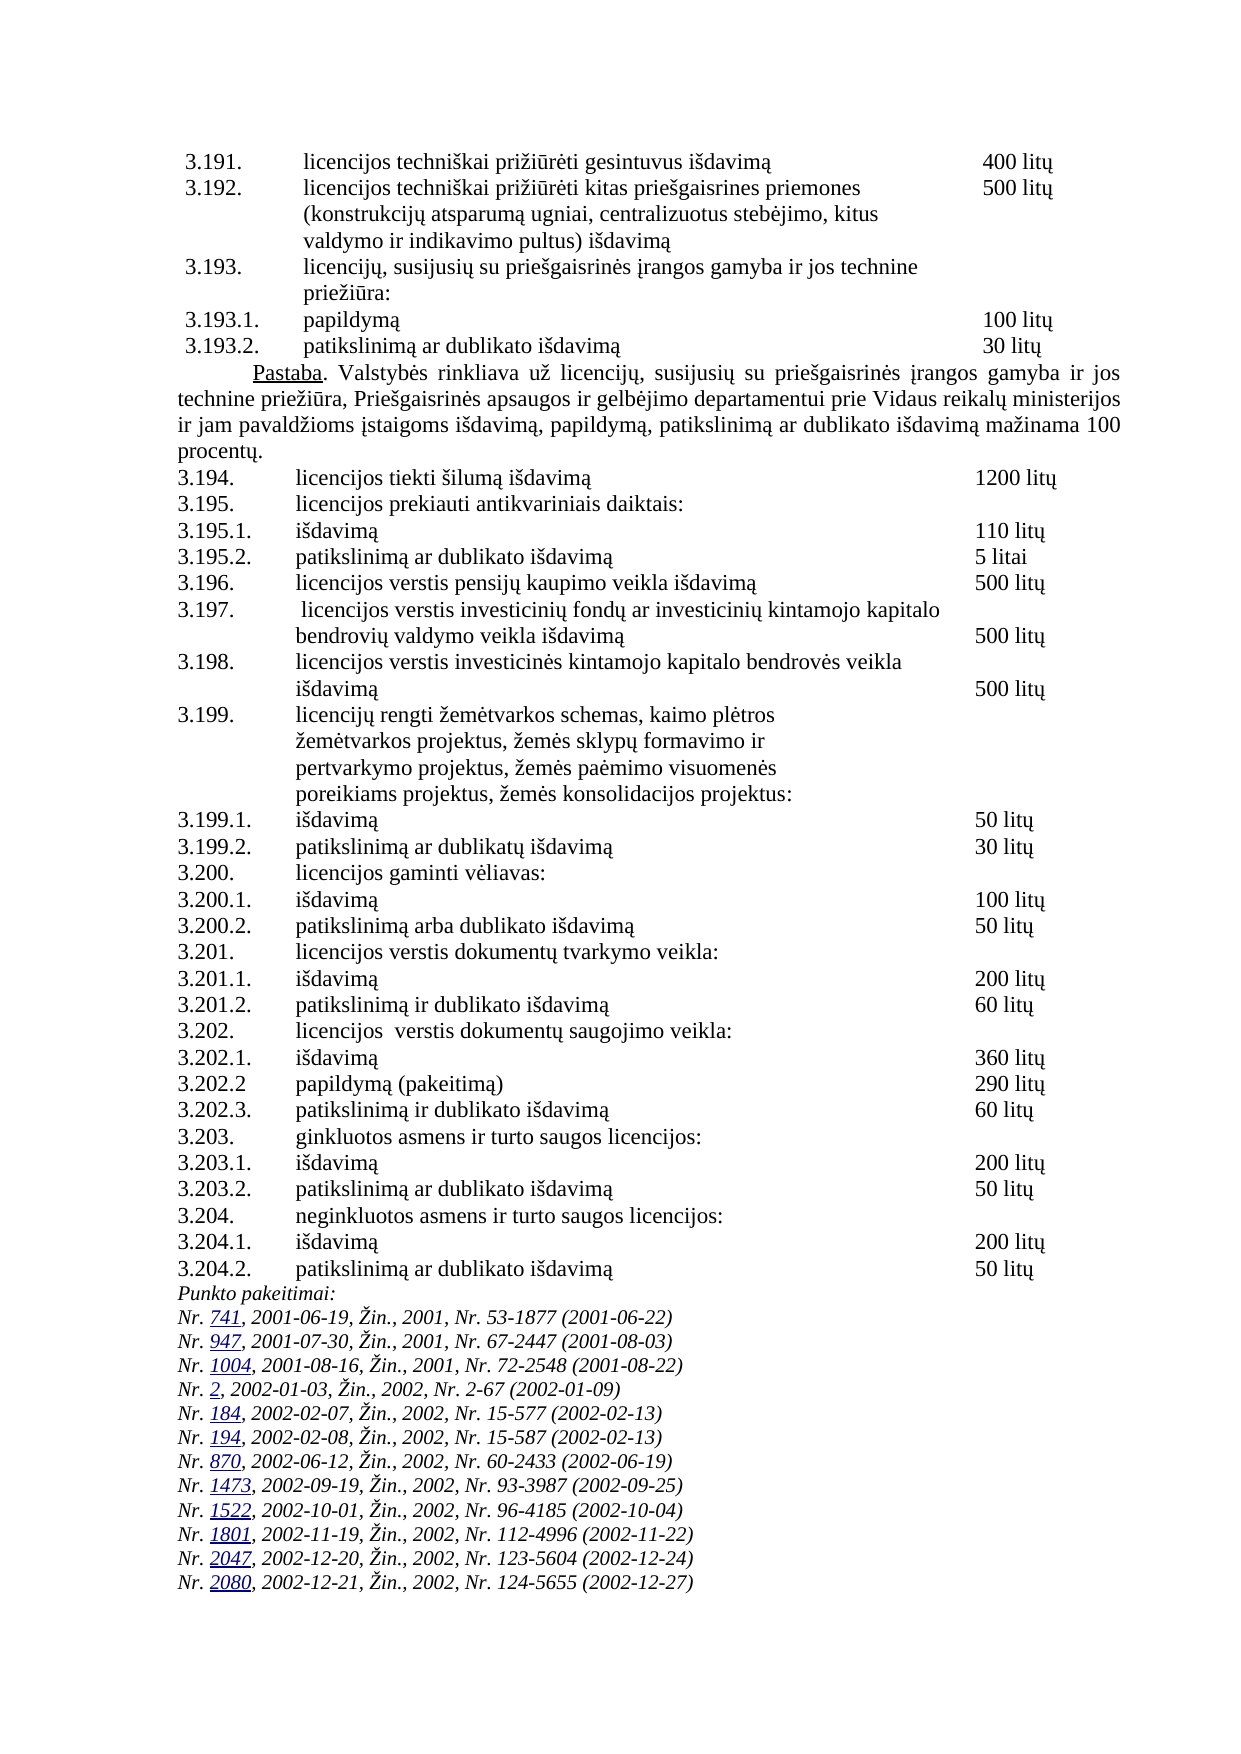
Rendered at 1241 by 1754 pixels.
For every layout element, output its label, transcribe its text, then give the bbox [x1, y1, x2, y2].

text 3.204. neginkluotos asmens ir turto saugos licencijos: [177, 1202, 1122, 1228]
text 3.200.2. patikslinimą arba dublikato išdavimą 50 litų [177, 912, 1122, 938]
table_cell 100 litų [971, 306, 1144, 332]
table_cell licencijos techniškai prižiūrėti gesintuvus išdavimą [292, 148, 971, 174]
table_cell 3.192. [174, 174, 292, 253]
text 3.202.1. išdavimą 360 litų [177, 1044, 1122, 1070]
text 3.203.1. išdavimą 200 litų [177, 1149, 1122, 1176]
text 3.201.1. išdavimą 200 litų [177, 965, 1122, 991]
text 3.202.3. patikslinimą ir dublikato išdavimą 60 litų [177, 1096, 1122, 1123]
text Nr. 2, 2002-01-03, Žin., 2002, Nr. 2-67 (2002-01-09) [177, 1377, 1122, 1401]
table_cell [971, 253, 1144, 306]
text 3.197. licencijos verstis investicinių fondų ar investicinių kintamojo kapitalo [177, 596, 974, 622]
text poreikiams projektus, žemės konsolidacijos projektus: [177, 780, 1122, 807]
text Nr. 1522, 2002-10-01, Žin., 2002, Nr. 96-4185 (2002-10-04) [177, 1497, 1122, 1522]
text Punkto pakeitimai: [177, 1281, 1122, 1305]
text žemėtvarkos projektus, žemės sklypų formavimo ir [192, 727, 1122, 754]
text 3.204.2. patikslinimą ar dublikato išdavimą 50 litų [177, 1254, 1122, 1281]
text 3.202. licencijos verstis dokumentų saugojimo veikla: [177, 1017, 1122, 1044]
text Nr. 1004, 2001-08-16, Žin., 2001, Nr. 72-2548 (2001-08-22) [177, 1353, 1122, 1377]
text Nr. 2080, 2002-12-21, Žin., 2002, Nr. 124-5655 (2002-12-27) [177, 1570, 1122, 1594]
text 3.195.1. išdavimą 110 litų [177, 517, 1122, 543]
text Nr. 870, 2002-06-12, Žin., 2002, Nr. 60-2433 (2002-06-19) [177, 1449, 1122, 1473]
text bendrovių valdymo veikla išdavimą 500 litų [177, 622, 1107, 648]
text Nr. 1473, 2002-09-19, Žin., 2002, Nr. 93-3987 (2002-09-25) [177, 1473, 1122, 1497]
table_cell licencijų, susijusių su priešgaisrinės įrangos gamyba ir jos technine priežiūra: [292, 253, 971, 306]
text 3.203. ginkluotos asmens ir turto saugos licencijos: [177, 1123, 1122, 1149]
text 3.203.2. patikslinimą ar dublikato išdavimą 50 litų [177, 1176, 1122, 1202]
text 3.195.2. patikslinimą ar dublikato išdavimą 5 litai [177, 543, 1122, 569]
text Pastaba. Valstybės rinkliava už licencijų, susijusių su priešgaisrinės įrangos gamyba ir jos technine priežiūra, Priešgaisrinės apsaugos ir gelbėjimo departamentui prie Vidaus reikalų ministerijos ir jam pavaldžioms įstaigoms išdavimą, papildymą, patikslinimą ar dublikato išdavimą mažinama 100 procentų. [177, 358, 1122, 464]
table_cell patikslinimą ar dublikato išdavimą [292, 332, 971, 358]
text 3.201.2. patikslinimą ir dublikato išdavimą 60 litų [177, 991, 1122, 1017]
text Nr. 184, 2002-02-07, Žin., 2002, Nr. 15-577 (2002-02-13) [177, 1401, 1122, 1425]
text 3.198. licencijos verstis investicinės kintamojo kapitalo bendrovės veikla [177, 648, 1122, 675]
text 3.201. licencijos verstis dokumentų tvarkymo veikla: [177, 938, 1122, 965]
text 3.200. licencijos gaminti vėliavas: [177, 859, 1122, 886]
text 3.195. licencijos prekiauti antikvariniais daiktais: [177, 490, 1122, 517]
text 3.199. licencijų rengti žemėtvarkos schemas, kaimo plėtros [177, 701, 1122, 727]
text 3.194. licencijos tiekti šilumą išdavimą 1200 litų [177, 464, 1122, 490]
text Nr. 2047, 2002-12-20, Žin., 2002, Nr. 123-5604 (2002-12-24) [177, 1546, 1122, 1570]
text 3.200.1. išdavimą 100 litų [177, 886, 1122, 912]
text 3.199.2. patikslinimą ar dublikatų išdavimą 30 litų [177, 833, 1122, 859]
table_cell 3.193. [174, 253, 292, 306]
table_cell 3.193.2. [174, 332, 292, 358]
table_cell 3.193.1. [174, 306, 292, 332]
text 3.202.2 papildymą (pakeitimą) 290 litų [177, 1070, 1122, 1096]
text Nr. 194, 2002-02-08, Žin., 2002, Nr. 15-587 (2002-02-13) [177, 1425, 1122, 1449]
text 3.199.1. išdavimą 50 litų [177, 807, 1122, 833]
table_cell 3.191. [174, 148, 292, 174]
text Nr. 1801, 2002-11-19, Žin., 2002, Nr. 112-4996 (2002-11-22) [177, 1522, 1122, 1546]
text 3.204.1. išdavimą 200 litų [177, 1228, 1122, 1254]
text Nr. 947, 2001-07-30, Žin., 2001, Nr. 67-2447 (2001-08-03) [177, 1329, 1122, 1353]
text pertvarkymo projektus, žemės paėmimo visuomenės [177, 754, 1122, 780]
table_cell papildymą [292, 306, 971, 332]
text 3.196. licencijos verstis pensijų kaupimo veikla išdavimą 500 litų [177, 569, 1107, 596]
table_cell 400 litų [971, 148, 1144, 174]
text išdavimą 500 litų [177, 675, 1122, 701]
table_cell 500 litų [971, 174, 1144, 253]
table_cell 30 litų [971, 332, 1144, 358]
table_cell licencijos techniškai prižiūrėti kitas priešgaisrines priemones (konstrukcijų atsparumą ugniai, centralizuotus stebėjimo, kitus valdymo ir indikavimo pultus) išdavimą [292, 174, 971, 253]
text Nr. 741, 2001-06-19, Žin., 2001, Nr. 53-1877 (2001-06-22) [177, 1305, 1122, 1329]
